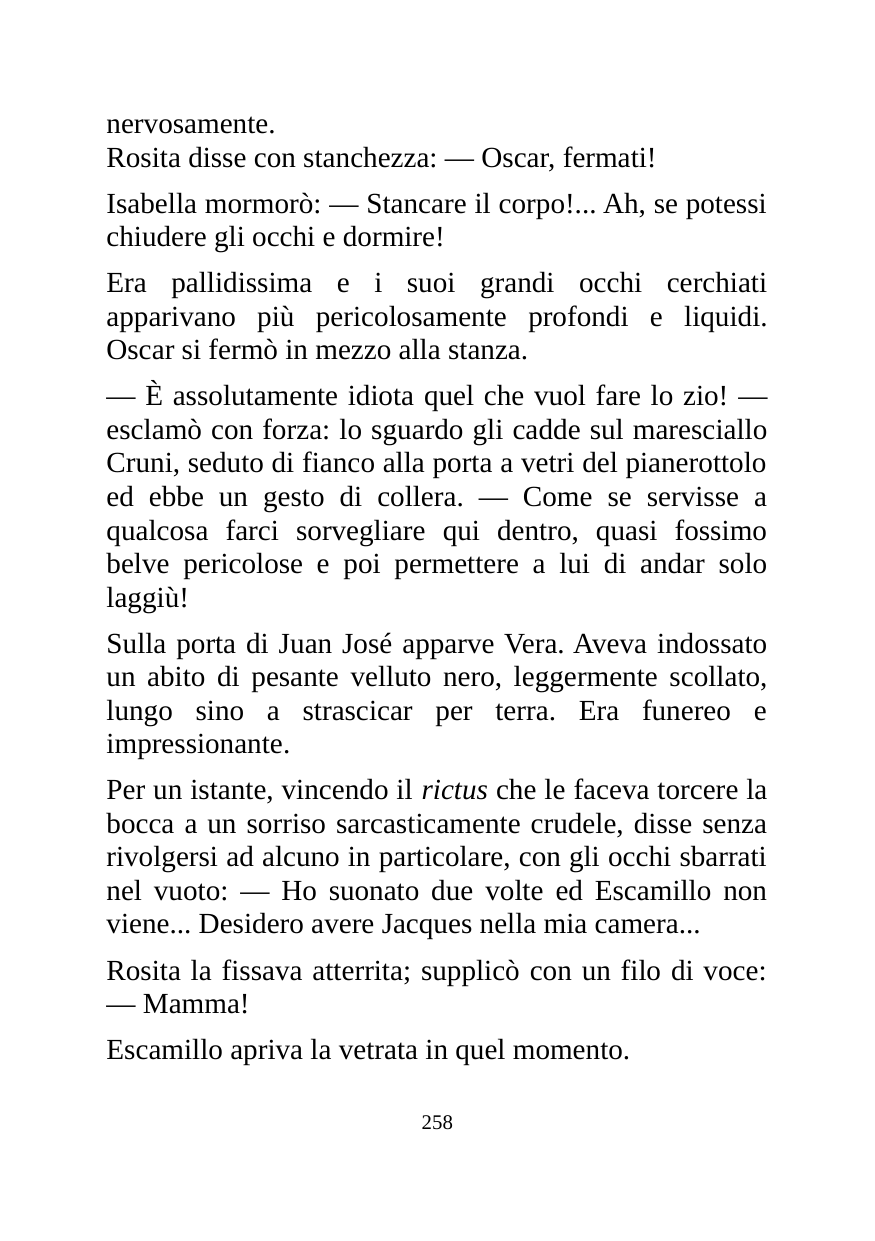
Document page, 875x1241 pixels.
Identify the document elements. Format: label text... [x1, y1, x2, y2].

text Escamillo apriva la vetrata in quel momento. [106, 1032, 768, 1066]
text — È assolutamente idiota quel che vuol fare lo zio! — esclamò con forza: lo sguardo gli cadde sul maresciallo Cruni, seduto di fianco alla porta a vetri del pianerottolo ed ebbe un gesto di collera. — Come se servisse a qualcosa farci sorvegliare qui dentro, quasi fossimo belve pericolose e poi permettere a lui di andar solo laggiù! [106, 378, 768, 613]
text nervosamente. [106, 106, 768, 140]
text Rosita disse con stanchezza: — Oscar, fermati! [106, 140, 768, 173]
text Isabella mormorò: — Stancare il corpo!... Ah, se potessi chiudere gli occhi e dormire! [106, 186, 768, 253]
text Per un istante, vincendo il rictus che le faceva torcere la bocca a un sorriso sarcasticamente crudele, disse senza rivolgersi ad alcuno in particolare, con gli occhi sbarrati nel vuoto: — Ho suonato due volte ed Escamillo non viene... Desidero avere Jacques nella mia camera... [106, 772, 768, 940]
text Era pallidissima e i suoi grandi occhi cerchiati apparivano più pericolosamente profondi e liquidi. Oscar si fermò in mezzo alla stanza. [106, 265, 768, 366]
text Sulla porta di Juan José apparve Vera. Aveva indossato un abito di pesante velluto nero, leggermente scollato, lungo sino a strascicar per terra. Era funereo e impressionante. [106, 626, 768, 760]
text Rosita la fissava atterrita; supplicò con un filo di voce: — Mamma! [106, 953, 768, 1020]
